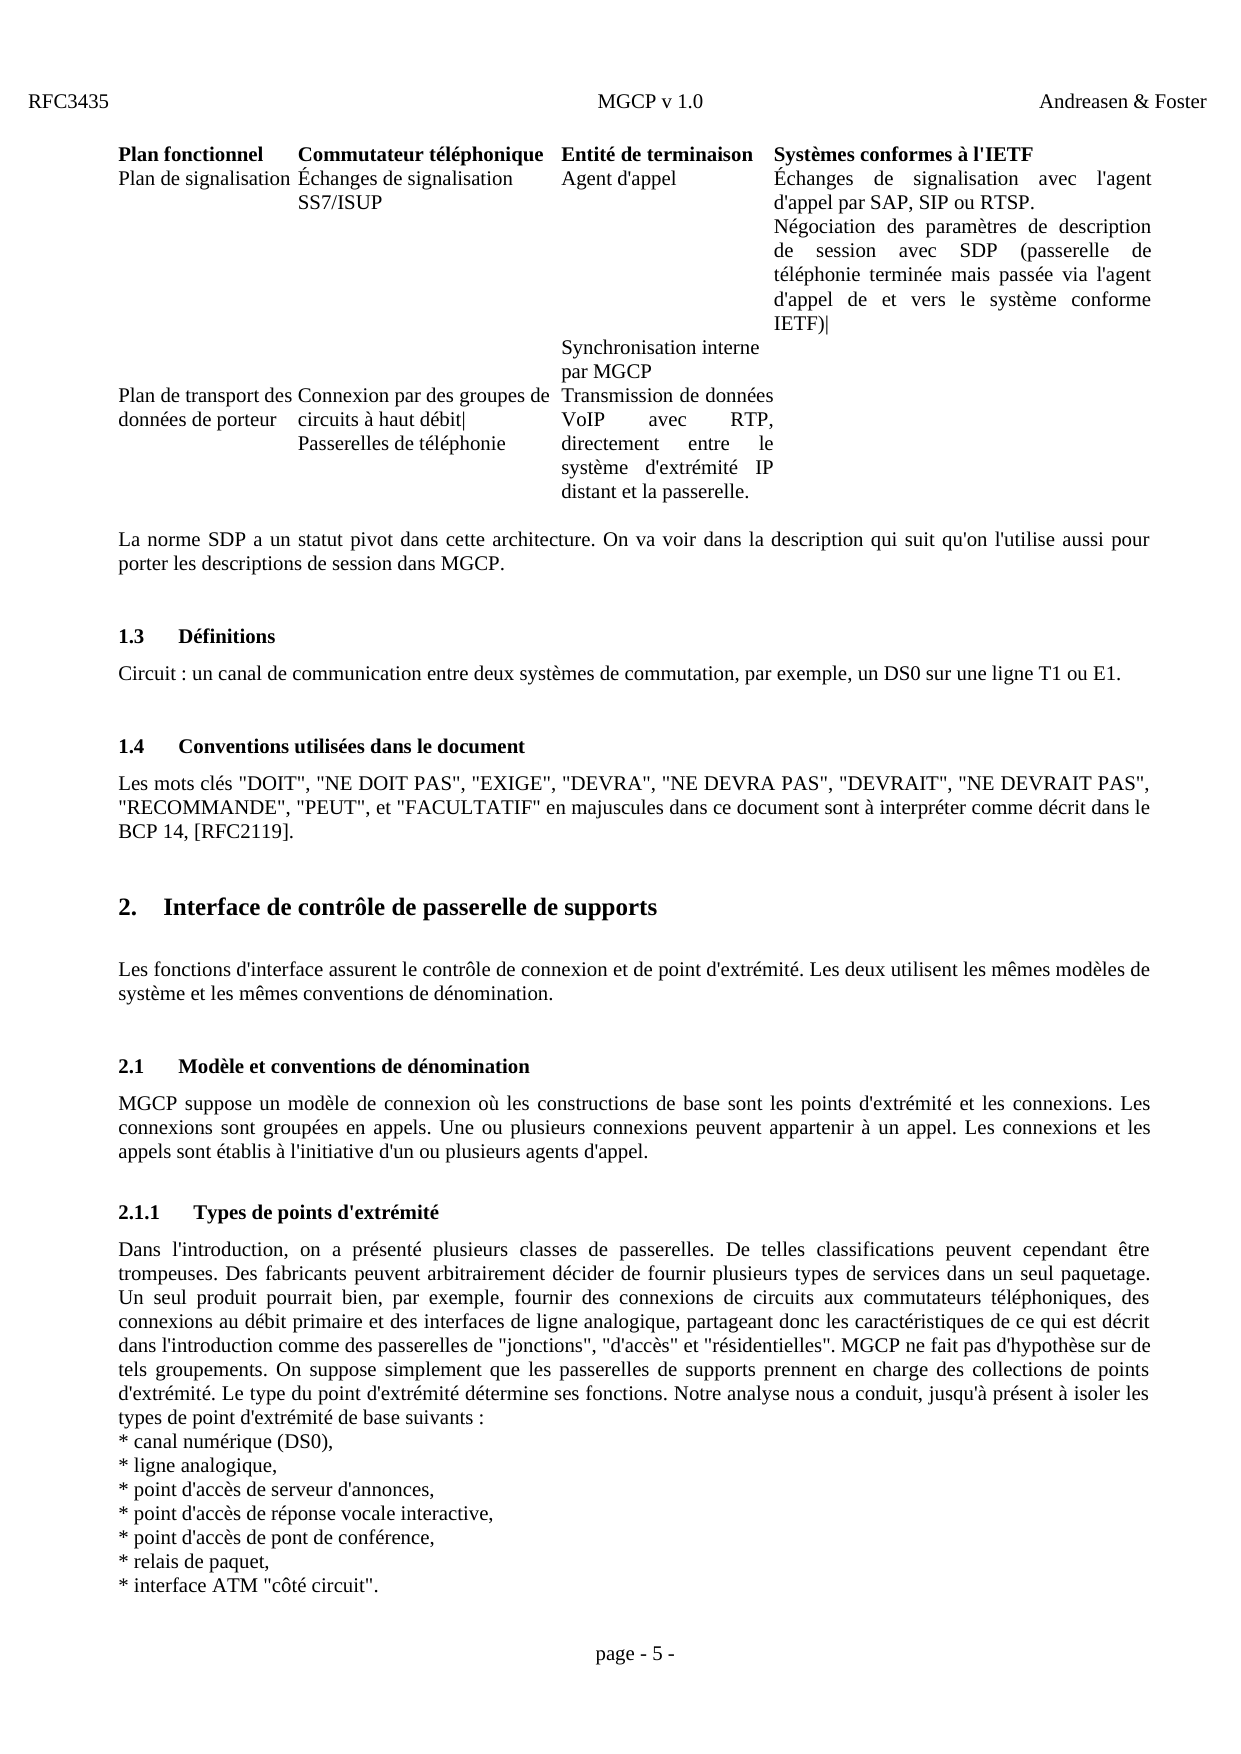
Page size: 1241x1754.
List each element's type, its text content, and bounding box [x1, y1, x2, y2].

text Dans l'introduction, on a présenté plusieurs classes de passerelles. De telles classifications peuvent cependant être trompeuses. Des fabricants peuvent arbitrairement décider de fournir plusieurs types de services dans un seul paquetage. Un seul produit pourrait bien, par exemple, fournir des connexions de circuits aux commutateurs téléphoniques, des connexions au débit primaire et des interfaces de ligne analogique, partageant donc les caractéristiques de ce qui est décrit dans l'introduction comme des passerelles de "jonctions", "d'accès" et "résidentielles". MGCP ne fait pas d'hypothèse sur de tels groupements. On suppose simplement que les passerelles de supports prennent en charge des collections de points d'extrémité. Le type du point d'extrémité détermine ses fonctions. Notre analyse nous a conduit, jusqu'à présent à isoler les types de point d'extrémité de base suivants : [118, 1237, 1152, 1429]
text * point d'accès de serveur d'annonces, [118, 1477, 1152, 1501]
table_header Entité de terminaison [561, 142, 774, 166]
table_cell Plan de signalisation [118, 166, 298, 214]
table_cell [298, 214, 561, 334]
text * point d'accès de pont de conférence, [118, 1525, 1152, 1549]
table_cell [561, 214, 774, 334]
subtitle 1.4 Conventions utilisées dans le document [118, 734, 1152, 758]
table_header Systèmes conformes à l'IETF [774, 142, 1152, 166]
table_header Commutateur téléphonique [298, 142, 561, 166]
text La norme SDP a un statut pivot dans cette architecture. On va voir dans la description qui suit qu'on l'utilise aussi pour porter les descriptions de session dans MGCP. [118, 527, 1152, 575]
text Les mots clés "DOIT", "NE DOIT PAS", "EXIGE", "DEVRA", "NE DEVRA PAS", "DEVRAIT", "NE DEVRAIT PAS", "RECOMMANDE", "PEUT", et "FACULTATIF" en majuscules dans ce document sont à interpréter comme décrit dans le BCP 14, [RFC2119]. [118, 771, 1152, 843]
subtitle 2.1 Modèle et conventions de dénomination [118, 1054, 1152, 1078]
table_cell Négociation des paramètres de description de session avec SDP (passerelle de téléphonie terminée mais passée via l'agent d'appel de et vers le système conforme IETF)| [774, 214, 1152, 334]
table_cell Échanges de signalisation avec l'agent d'appel par SAP, SIP ou RTSP. [774, 166, 1152, 214]
text * interface ATM "côté circuit". [118, 1573, 1152, 1597]
table_cell [118, 335, 298, 383]
text * relais de paquet, [118, 1549, 1152, 1573]
table_cell Plan de transport des données de porteur [118, 383, 298, 503]
table_cell [774, 335, 1152, 383]
table_header Plan fonctionnel [118, 142, 298, 166]
subtitle 1.3 Définitions [118, 624, 1152, 648]
table_cell Connexion par des groupes de circuits à haut débit| Passerelles de téléphonie [298, 383, 561, 503]
text * canal numérique (DS0), [118, 1429, 1152, 1453]
table_cell Transmission de données VoIP avec RTP, directement entre le système d'extrémité IP distant et la passerelle. [561, 383, 774, 503]
table_cell Échanges de signalisation SS7/ISUP [298, 166, 561, 214]
text Circuit : un canal de communication entre deux systèmes de commutation, par exemple, un DS0 sur une ligne T1 ou E1. [118, 661, 1152, 685]
text * ligne analogique, [118, 1453, 1152, 1477]
text * point d'accès de réponse vocale interactive, [118, 1501, 1152, 1525]
text MGCP suppose un modèle de connexion où les constructions de base sont les points d'extrémité et les connexions. Les connexions sont groupées en appels. Une ou plusieurs connexions peuvent appartenir à un appel. Les connexions et les appels sont établis à l'initiative d'un ou plusieurs agents d'appel. [118, 1091, 1152, 1163]
subtitle 2.1.1 Types de points d'extrémité [118, 1200, 1152, 1224]
table_cell Agent d'appel [561, 166, 774, 214]
table_cell [298, 335, 561, 383]
table_cell Synchronisation interne par MGCP [561, 335, 774, 383]
table_cell [774, 383, 1152, 503]
subtitle 2. Interface de contrôle de passerelle de supports [118, 892, 1152, 921]
text Les fonctions d'interface assurent le contrôle de connexion et de point d'extrémité. Les deux utilisent les mêmes modèles de système et les mêmes conventions de dénomination. [118, 957, 1152, 1005]
table_cell [118, 214, 298, 334]
